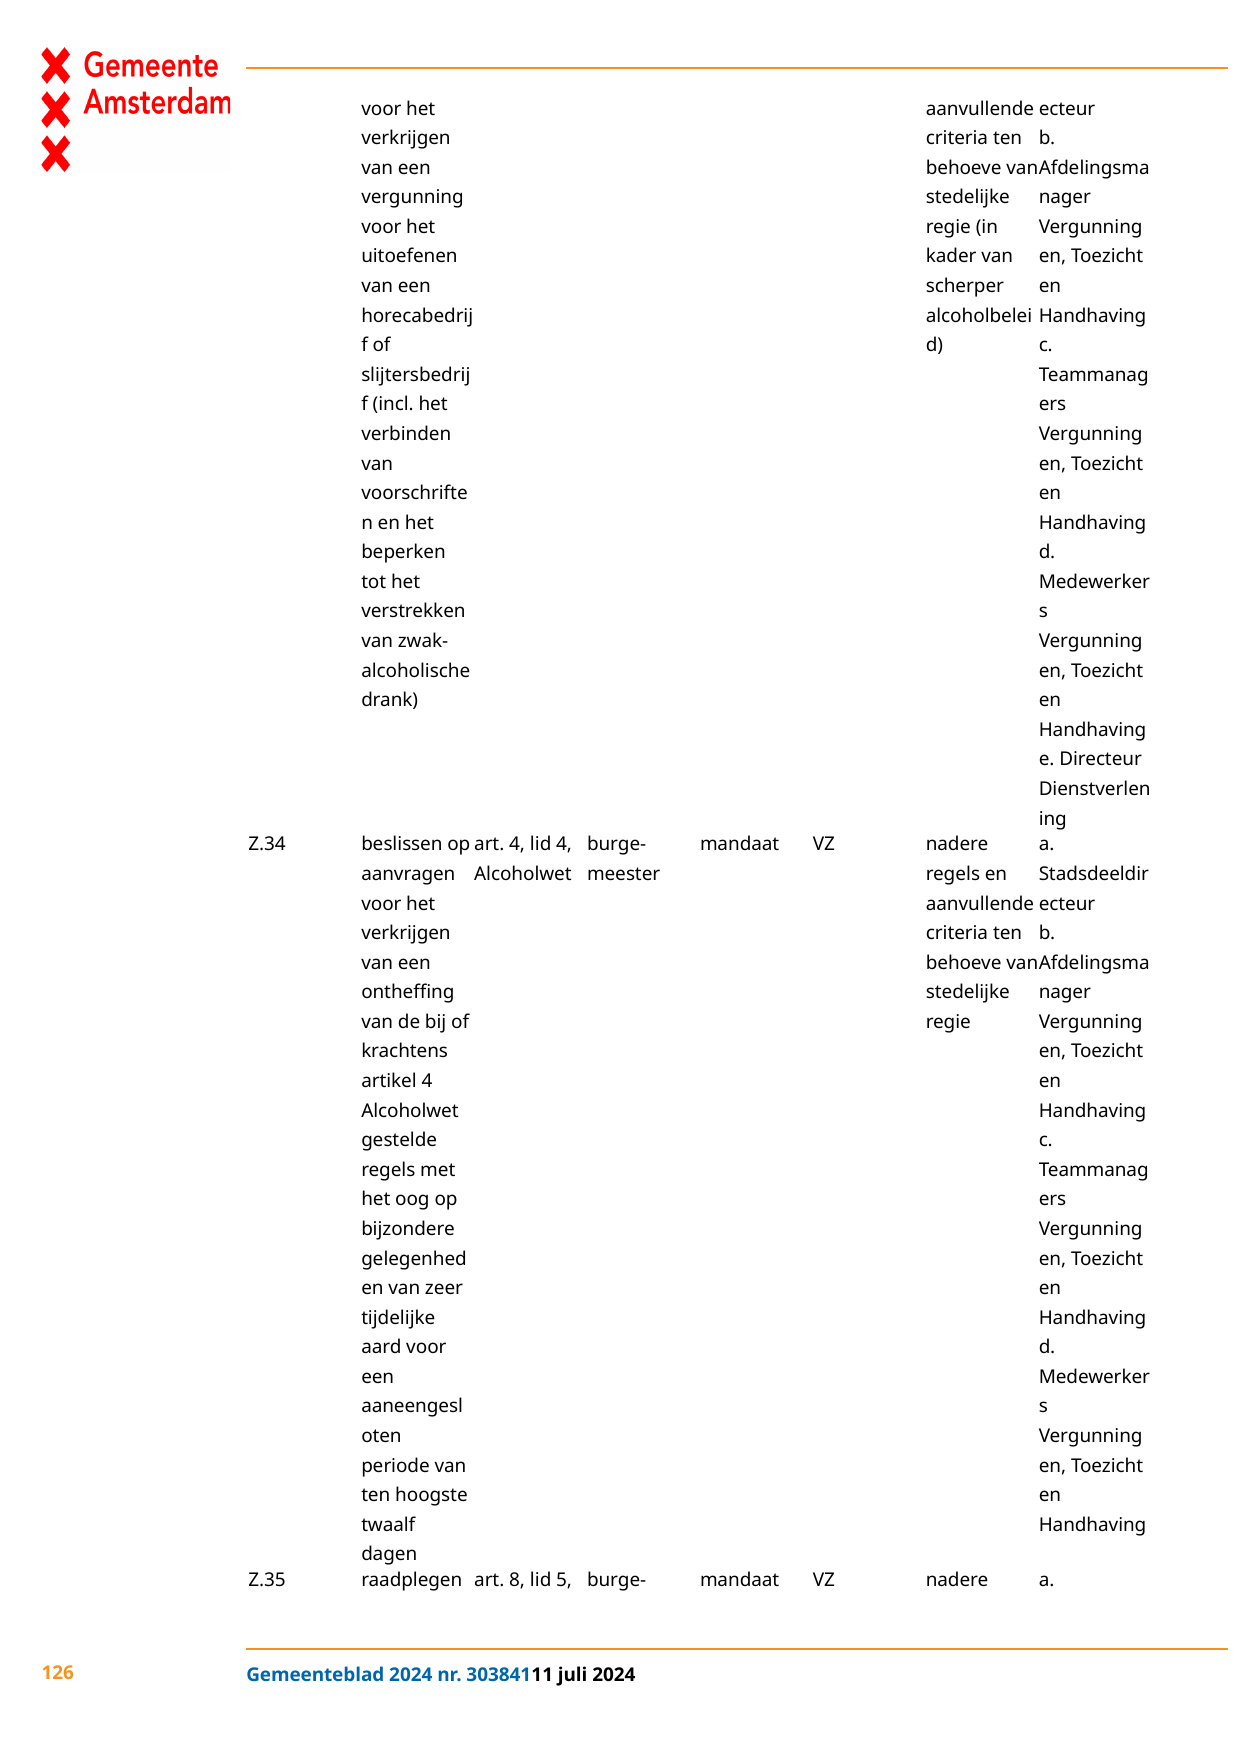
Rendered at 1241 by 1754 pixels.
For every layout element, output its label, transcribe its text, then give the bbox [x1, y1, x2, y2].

table_cell [474, 95, 587, 831]
table_cell burge- [587, 1566, 700, 1592]
table_cell burge-meester [587, 831, 700, 1566]
table_cell [700, 95, 813, 831]
table_cell [813, 95, 926, 831]
table_cell [248, 95, 361, 831]
table_cell art. 8, lid 5, [474, 1566, 587, 1592]
table_cell nadere [926, 1566, 1038, 1592]
table_cell a. [1039, 1566, 1152, 1592]
table_cell [587, 95, 700, 831]
table_cell raadplegen [361, 1566, 474, 1592]
table_cell voor het verkrijgen van een vergunning voor het uitoefenen van een horecabedrijf of slijtersbedrijf (incl. het verbinden van voorschriften en het beperken tot het verstrekken van zwak-alcoholische drank) [361, 95, 474, 831]
table_cell mandaat [700, 831, 813, 1566]
table_cell beslissen op aanvragen voor het verkrijgen van een ontheffing van de bij of krachtens artikel 4 Alcoholwet gestelde regels met het oog op bijzondere gelegenheden van zeer tijdelijke aard voor een aaneengesloten periode van ten hoogste twaalf dagen [361, 831, 474, 1566]
table_cell aanvullende criteria ten behoeve van stedelijke regie (in kader van scherper alcoholbeleid) [926, 95, 1038, 831]
table_cell Z.35 [248, 1566, 361, 1592]
table_cell art. 4, lid 4, Alcoholwet [474, 831, 587, 1566]
table_cell Z.34 [248, 831, 361, 1566]
table_cell mandaat [700, 1566, 813, 1592]
table_cell a. Stadsdeeldirecteur b. Afdelingsmanager Vergunningen, Toezicht en Handhaving c. Teammanagers Vergunningen, Toezicht en Handhaving d. Medewerkers Vergunningen, Toezicht en Handhaving [1039, 831, 1152, 1566]
picture [41, 47, 231, 172]
table_cell VZ [813, 1566, 926, 1592]
table_cell VZ [813, 831, 926, 1566]
table_cell ecteur b. Afdelingsmanager Vergunningen, Toezicht en Handhaving c. Teammanagers Vergunningen, Toezicht en Handhaving d. Medewerkers Vergunningen, Toezicht en Handhaving e. Directeur Dienstverlening [1039, 95, 1152, 831]
table_cell nadere regels en aanvullende criteria ten behoeve van stedelijke regie [926, 831, 1038, 1566]
